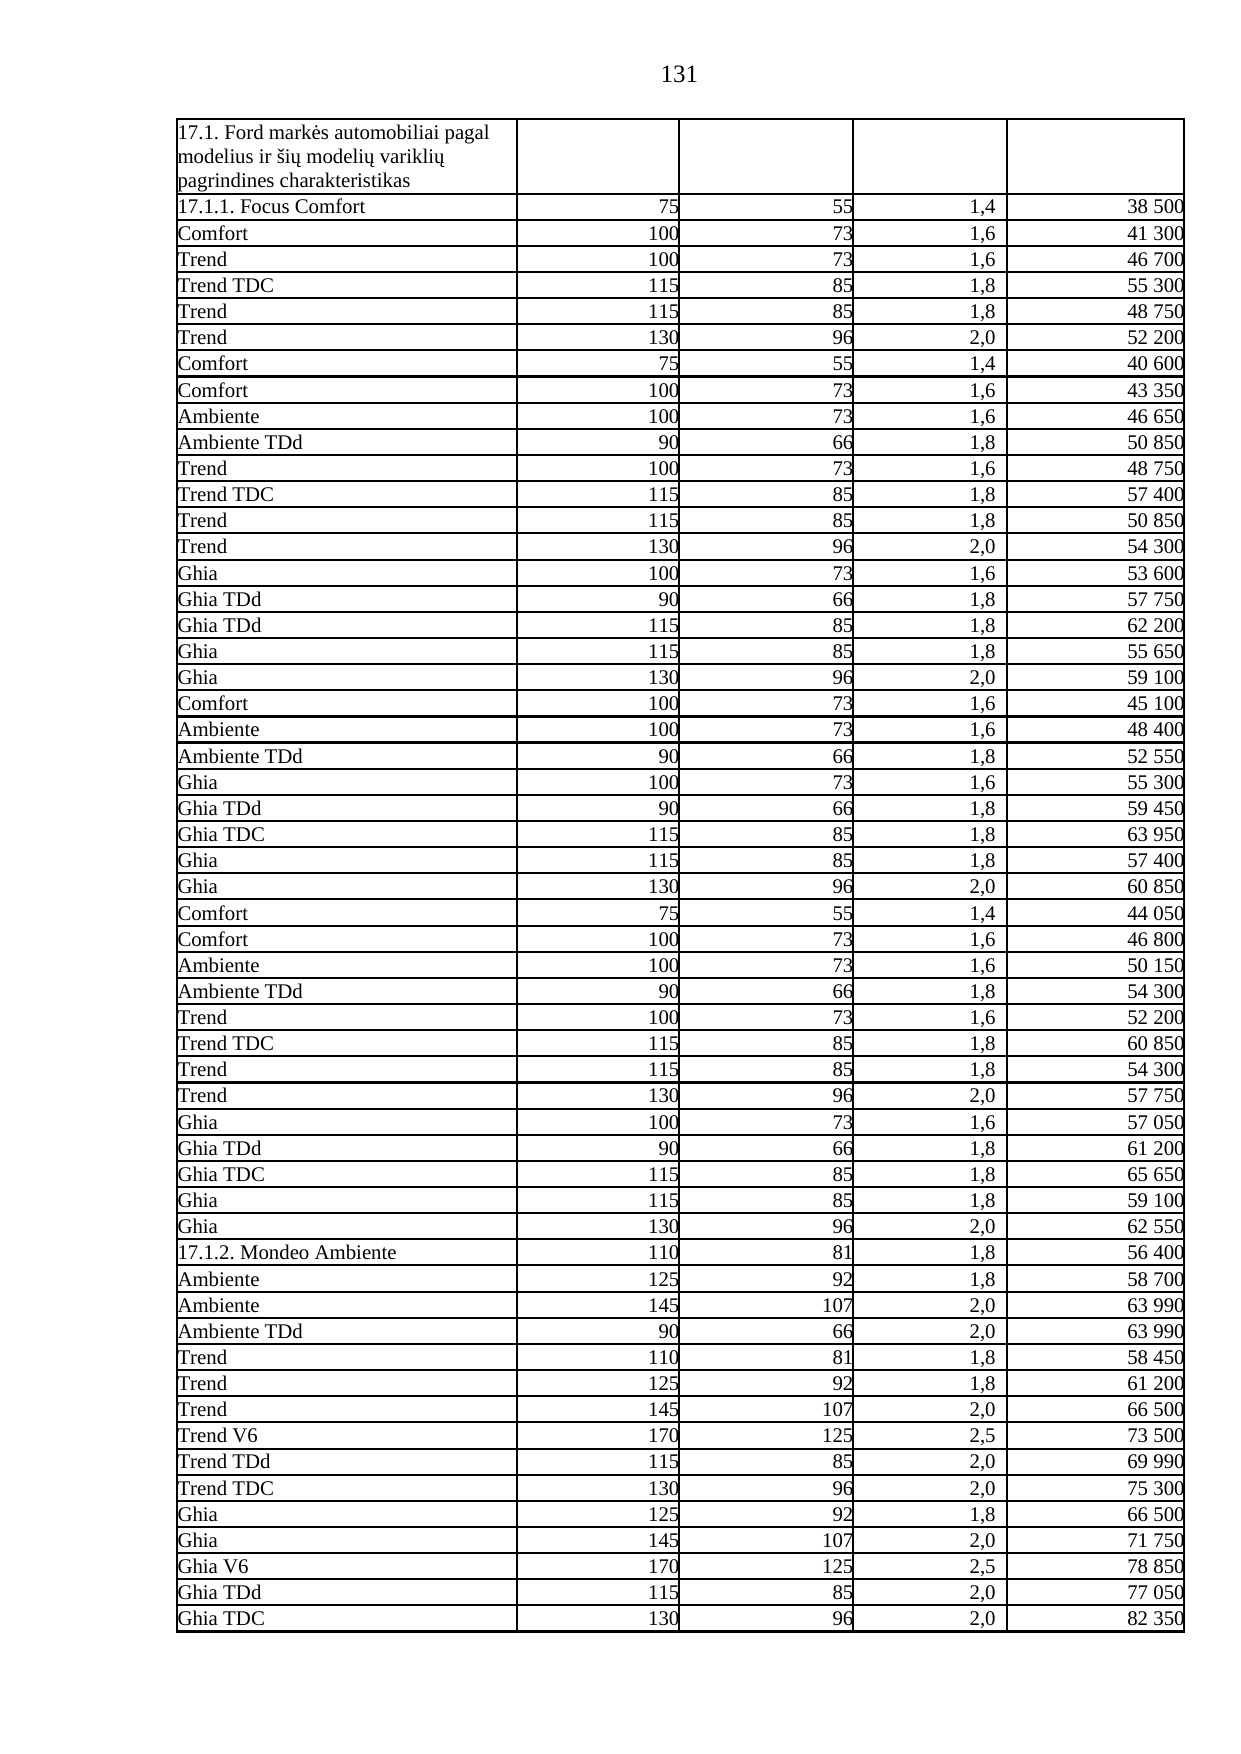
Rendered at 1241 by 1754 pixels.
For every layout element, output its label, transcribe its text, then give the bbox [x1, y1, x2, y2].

table_cell Trend [178, 247, 516, 271]
table_cell 85 [680, 299, 852, 323]
table_cell 145 [518, 1528, 678, 1552]
table_cell 90 [518, 744, 678, 768]
table_cell 107 [680, 1528, 852, 1552]
table_cell Trend [178, 325, 516, 349]
table_cell 100 [518, 221, 678, 245]
table_cell 115 [518, 1188, 678, 1212]
table_cell Trend [178, 1345, 516, 1369]
table_cell 130 [518, 1084, 678, 1107]
table_cell 73 [680, 927, 852, 951]
table_cell 125 [518, 1266, 678, 1291]
table_cell 73 [680, 953, 852, 977]
table_cell Comfort [178, 900, 516, 924]
table_cell 85 [680, 848, 852, 872]
table_cell 115 [518, 1450, 678, 1473]
table_cell 1,8 [854, 613, 1006, 637]
table_cell 125 [518, 1502, 678, 1526]
table_cell 52 550 [1008, 744, 1183, 768]
table_cell Ghia TDd [178, 1580, 516, 1604]
table_cell Ghia TDd [178, 796, 516, 820]
table_cell 115 [518, 1031, 678, 1055]
table_cell 115 [518, 1057, 678, 1081]
table_cell Trend [178, 1371, 516, 1395]
table_cell 115 [518, 1162, 678, 1186]
table_cell 85 [680, 822, 852, 846]
table_cell 73 [680, 456, 852, 480]
table_cell 85 [680, 1031, 852, 1055]
table_cell 1,8 [854, 639, 1006, 663]
table_cell 90 [518, 1136, 678, 1160]
table_cell 115 [518, 639, 678, 663]
table_cell 2,0 [854, 1476, 1006, 1500]
table_cell 1,6 [854, 770, 1006, 794]
table_cell 2,0 [854, 665, 1006, 689]
table_cell 85 [680, 1162, 852, 1186]
table_cell 55 300 [1008, 273, 1183, 297]
table_cell 107 [680, 1293, 852, 1317]
table_cell 73 [680, 221, 852, 245]
table_cell 57 400 [1008, 848, 1183, 872]
table_cell 90 [518, 430, 678, 454]
table_cell Ghia [178, 1110, 516, 1134]
table_cell 1,8 [854, 796, 1006, 820]
table_cell 100 [518, 1005, 678, 1029]
table_cell 66 500 [1008, 1502, 1183, 1526]
table_cell Ghia [178, 1214, 516, 1238]
table_cell 63 990 [1008, 1293, 1183, 1317]
table_cell 96 [680, 1476, 852, 1500]
table_cell 50 850 [1008, 430, 1183, 454]
table_cell 125 [518, 1371, 678, 1395]
table_cell 73 [680, 247, 852, 271]
table_cell Ghia TDd [178, 1136, 516, 1160]
table_cell 85 [680, 1580, 852, 1604]
table_cell 45 100 [1008, 691, 1183, 715]
table_cell 81 [680, 1240, 852, 1264]
table_cell 115 [518, 848, 678, 872]
table_cell 82 350 [1008, 1606, 1183, 1630]
table_cell 75 300 [1008, 1476, 1183, 1500]
table_cell [680, 120, 852, 192]
table_cell Ambiente TDd [178, 430, 516, 454]
table_cell Trend [178, 1057, 516, 1081]
table_cell Trend [178, 1084, 516, 1107]
table_cell 125 [680, 1554, 852, 1578]
table_cell [1008, 120, 1183, 192]
table_cell 46 650 [1008, 404, 1183, 428]
table_cell Trend TDd [178, 1450, 516, 1473]
table_cell 85 [680, 508, 852, 532]
table_cell 75 [518, 900, 678, 924]
table_cell 54 300 [1008, 534, 1183, 558]
table_cell 96 [680, 1606, 852, 1630]
table_cell 100 [518, 456, 678, 480]
table_cell 17.1. Ford markės automobiliai pagal modelius ir šių modelių variklių pagrindines charakteristikas [178, 120, 516, 192]
table_cell 1,8 [854, 1162, 1006, 1186]
table_cell 48 400 [1008, 718, 1183, 741]
table_cell 1,8 [854, 1502, 1006, 1526]
table_cell Ambiente [178, 718, 516, 741]
table_cell 54 300 [1008, 1057, 1183, 1081]
table_cell 100 [518, 718, 678, 741]
table_cell 1,8 [854, 299, 1006, 323]
table_cell Trend TDC [178, 482, 516, 506]
table_cell 115 [518, 613, 678, 637]
table_cell 66 500 [1008, 1397, 1183, 1421]
table_cell 52 200 [1008, 1005, 1183, 1029]
table_cell 43 350 [1008, 378, 1183, 402]
table_cell 1,6 [854, 691, 1006, 715]
table_cell 115 [518, 273, 678, 297]
table_cell 75 [518, 351, 678, 375]
table_cell 54 300 [1008, 979, 1183, 1003]
table_cell Ghia [178, 1502, 516, 1526]
table_cell 145 [518, 1397, 678, 1421]
table_cell Comfort [178, 927, 516, 951]
table_cell 115 [518, 299, 678, 323]
table_cell 57 750 [1008, 587, 1183, 611]
table_cell Trend [178, 456, 516, 480]
table_cell 85 [680, 273, 852, 297]
table_cell 66 [680, 587, 852, 611]
table_cell 1,8 [854, 1240, 1006, 1264]
table_cell Ghia [178, 848, 516, 872]
table_cell 55 650 [1008, 639, 1183, 663]
table_cell 73 [680, 770, 852, 794]
table_cell Ghia TDC [178, 1606, 516, 1630]
table_cell 17.1.1. Focus Comfort [178, 195, 516, 218]
table_cell 1,8 [854, 1136, 1006, 1160]
table_cell 61 200 [1008, 1371, 1183, 1395]
table_cell Ghia [178, 665, 516, 689]
table_cell Comfort [178, 351, 516, 375]
table_cell 85 [680, 613, 852, 637]
table_cell 100 [518, 953, 678, 977]
table_cell 1,8 [854, 979, 1006, 1003]
table_cell 2,0 [854, 1214, 1006, 1238]
table_cell 50 150 [1008, 953, 1183, 977]
table_cell Ghia TDd [178, 587, 516, 611]
table_cell 85 [680, 1188, 852, 1212]
table_cell 100 [518, 561, 678, 584]
table_cell 1,8 [854, 848, 1006, 872]
table_cell 115 [518, 508, 678, 532]
table_cell 73 [680, 404, 852, 428]
table_cell 96 [680, 325, 852, 349]
table_cell 1,8 [854, 482, 1006, 506]
table_cell 66 [680, 979, 852, 1003]
table_cell Ambiente [178, 404, 516, 428]
table_cell 1,8 [854, 430, 1006, 454]
table_cell 1,6 [854, 247, 1006, 271]
table_cell Ghia [178, 770, 516, 794]
table_cell 73 [680, 378, 852, 402]
table_cell 73 [680, 718, 852, 741]
table_cell 52 200 [1008, 325, 1183, 349]
table_cell 130 [518, 534, 678, 558]
table_cell 66 [680, 796, 852, 820]
table_cell 130 [518, 1606, 678, 1630]
table_cell 170 [518, 1554, 678, 1578]
table_cell Ambiente [178, 1266, 516, 1291]
table_cell 90 [518, 796, 678, 820]
table_cell 46 800 [1008, 927, 1183, 951]
table_cell 66 [680, 1319, 852, 1343]
table_cell Trend [178, 299, 516, 323]
table_cell Trend TDC [178, 273, 516, 297]
table_cell 60 850 [1008, 874, 1183, 898]
table_cell 1,6 [854, 1110, 1006, 1134]
table_cell Ghia TDC [178, 1162, 516, 1186]
table_cell 2,0 [854, 534, 1006, 558]
table_cell 73 [680, 1005, 852, 1029]
table_cell 1,8 [854, 587, 1006, 611]
table_cell 1,8 [854, 1345, 1006, 1369]
table_cell 1,8 [854, 822, 1006, 846]
table_cell 65 650 [1008, 1162, 1183, 1186]
table_cell 1,8 [854, 1057, 1006, 1081]
table_cell 130 [518, 1476, 678, 1500]
table_cell 100 [518, 927, 678, 951]
table_cell 1,8 [854, 1188, 1006, 1212]
table_cell 2,0 [854, 1397, 1006, 1421]
table_cell 55 [680, 900, 852, 924]
table_cell 130 [518, 325, 678, 349]
table_cell Ambiente TDd [178, 979, 516, 1003]
table_cell Ghia [178, 639, 516, 663]
table_cell 100 [518, 691, 678, 715]
table_cell 73 [680, 691, 852, 715]
table_cell 1,6 [854, 1005, 1006, 1029]
table_cell 41 300 [1008, 221, 1183, 245]
table_cell 81 [680, 1345, 852, 1369]
table_cell 2,0 [854, 1606, 1006, 1630]
table_cell 100 [518, 247, 678, 271]
table_cell 1,6 [854, 953, 1006, 977]
table_cell 57 750 [1008, 1084, 1183, 1107]
table_cell 130 [518, 1214, 678, 1238]
table_cell 2,0 [854, 325, 1006, 349]
table_cell Comfort [178, 378, 516, 402]
table_cell 17.1.2. Mondeo Ambiente [178, 1240, 516, 1264]
table_cell Trend V6 [178, 1423, 516, 1447]
table_cell Trend [178, 1397, 516, 1421]
table_cell 58 700 [1008, 1266, 1183, 1291]
table_cell 73 [680, 561, 852, 584]
table_cell 1,6 [854, 927, 1006, 951]
table_cell 63 950 [1008, 822, 1183, 846]
table_cell 66 [680, 744, 852, 768]
table_cell 48 750 [1008, 456, 1183, 480]
table_cell Ghia V6 [178, 1554, 516, 1578]
table_cell 62 200 [1008, 613, 1183, 637]
table_cell 1,4 [854, 351, 1006, 375]
table_cell Ambiente TDd [178, 744, 516, 768]
table_cell 85 [680, 639, 852, 663]
table_cell 1,6 [854, 221, 1006, 245]
table_cell 62 550 [1008, 1214, 1183, 1238]
table_cell 2,5 [854, 1423, 1006, 1447]
table_cell 100 [518, 378, 678, 402]
table_cell 92 [680, 1266, 852, 1291]
table_cell 1,8 [854, 1371, 1006, 1395]
table_cell 100 [518, 770, 678, 794]
table_cell 145 [518, 1293, 678, 1317]
table_cell 1,6 [854, 378, 1006, 402]
table_cell 90 [518, 979, 678, 1003]
table_cell 125 [680, 1423, 852, 1447]
table_cell 38 500 [1008, 195, 1183, 218]
table_cell 50 850 [1008, 508, 1183, 532]
table_cell 46 700 [1008, 247, 1183, 271]
table_cell 2,0 [854, 1293, 1006, 1317]
table_cell 96 [680, 534, 852, 558]
table_cell 96 [680, 1084, 852, 1107]
table_cell 1,6 [854, 561, 1006, 584]
table_cell Ghia [178, 1188, 516, 1212]
table_cell 107 [680, 1397, 852, 1421]
table_cell 100 [518, 1110, 678, 1134]
table_cell 2,0 [854, 1450, 1006, 1473]
table_cell 1,6 [854, 456, 1006, 480]
table_cell 2,0 [854, 1084, 1006, 1107]
table_cell Comfort [178, 221, 516, 245]
table_cell 1,8 [854, 744, 1006, 768]
table_cell 2,0 [854, 1528, 1006, 1552]
table_cell Ambiente [178, 953, 516, 977]
table_cell 78 850 [1008, 1554, 1183, 1578]
table_cell 115 [518, 1580, 678, 1604]
table_cell 2,5 [854, 1554, 1006, 1578]
table_cell 110 [518, 1240, 678, 1264]
table_cell Trend TDC [178, 1031, 516, 1055]
table_cell 77 050 [1008, 1580, 1183, 1604]
table_cell 110 [518, 1345, 678, 1369]
table_cell Comfort [178, 691, 516, 715]
table_cell Trend [178, 534, 516, 558]
table_cell 69 990 [1008, 1450, 1183, 1473]
table_cell 66 [680, 430, 852, 454]
table_cell Ghia [178, 561, 516, 584]
table_cell 63 990 [1008, 1319, 1183, 1343]
table_cell 48 750 [1008, 299, 1183, 323]
table_cell 55 [680, 351, 852, 375]
table_cell 1,8 [854, 1266, 1006, 1291]
table_cell 90 [518, 587, 678, 611]
table_cell 2,0 [854, 1319, 1006, 1343]
table_cell 130 [518, 874, 678, 898]
table_cell 57 400 [1008, 482, 1183, 506]
table_cell 44 050 [1008, 900, 1183, 924]
table_cell Trend [178, 1005, 516, 1029]
table_cell 85 [680, 1450, 852, 1473]
table_cell 53 600 [1008, 561, 1183, 584]
table_cell 1,8 [854, 273, 1006, 297]
table_cell [854, 120, 1006, 192]
table_cell 59 100 [1008, 1188, 1183, 1212]
table_cell 75 [518, 195, 678, 218]
table_cell Ghia [178, 874, 516, 898]
table_cell 1,8 [854, 1031, 1006, 1055]
table_cell 66 [680, 1136, 852, 1160]
table_cell 57 050 [1008, 1110, 1183, 1134]
table_cell 2,0 [854, 874, 1006, 898]
table_cell Trend [178, 508, 516, 532]
table_cell 1,6 [854, 718, 1006, 741]
table_cell 96 [680, 1214, 852, 1238]
table_cell 170 [518, 1423, 678, 1447]
table_cell 85 [680, 482, 852, 506]
table_cell 90 [518, 1319, 678, 1343]
table_cell 58 450 [1008, 1345, 1183, 1369]
table_cell 40 600 [1008, 351, 1183, 375]
table_cell 55 300 [1008, 770, 1183, 794]
table_cell 61 200 [1008, 1136, 1183, 1160]
table_cell 73 [680, 1110, 852, 1134]
table_cell Ghia [178, 1528, 516, 1552]
table_cell Ambiente [178, 1293, 516, 1317]
table_cell 92 [680, 1371, 852, 1395]
table_cell 92 [680, 1502, 852, 1526]
table_cell 96 [680, 665, 852, 689]
table_cell 96 [680, 874, 852, 898]
table_cell Ghia TDC [178, 822, 516, 846]
table_cell 60 850 [1008, 1031, 1183, 1055]
table_cell 100 [518, 404, 678, 428]
table_cell 115 [518, 482, 678, 506]
table_cell Ghia TDd [178, 613, 516, 637]
table_cell 1,8 [854, 508, 1006, 532]
table_cell 85 [680, 1057, 852, 1081]
table_cell 56 400 [1008, 1240, 1183, 1264]
table_cell 1,4 [854, 900, 1006, 924]
table_cell 1,6 [854, 404, 1006, 428]
table_cell 115 [518, 822, 678, 846]
table_cell Trend TDC [178, 1476, 516, 1500]
table_cell 59 100 [1008, 665, 1183, 689]
table_cell 73 500 [1008, 1423, 1183, 1447]
table_cell Ambiente TDd [178, 1319, 516, 1343]
table_cell 130 [518, 665, 678, 689]
table_cell 1,4 [854, 195, 1006, 218]
table_cell 2,0 [854, 1580, 1006, 1604]
table_cell [518, 120, 678, 192]
table_cell 55 [680, 195, 852, 218]
table_cell 59 450 [1008, 796, 1183, 820]
table_cell 71 750 [1008, 1528, 1183, 1552]
